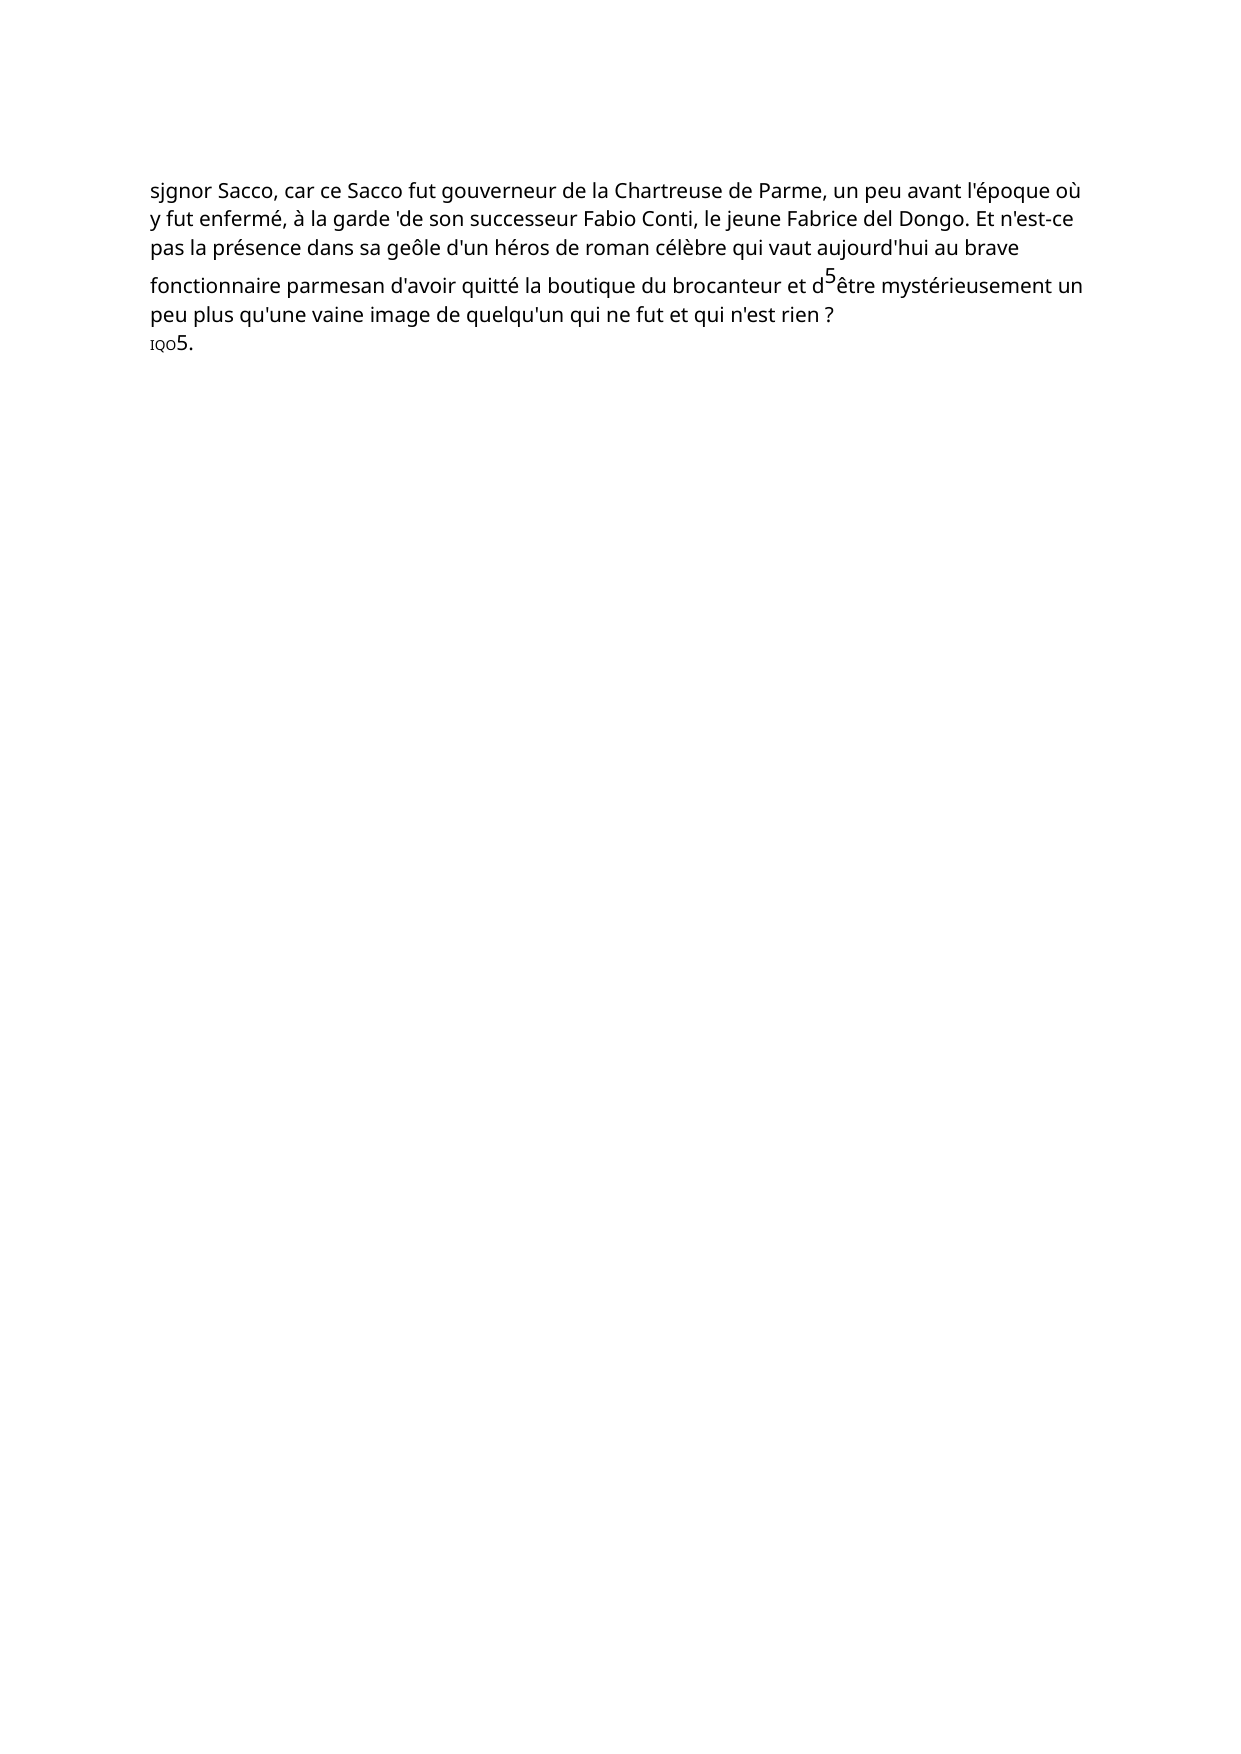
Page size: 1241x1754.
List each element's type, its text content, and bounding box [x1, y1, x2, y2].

text iqo5. [150, 328, 1090, 357]
text sjgnor Sacco, car ce Sacco fut gouverneur de la Chartreuse de Parme, un peu avant l'époque où y fut enfermé, à la garde 'de son successeur Fabio Conti, le jeune Fabrice del Dongo. Et n'est-ce pas la présence dans sa geôle d'un héros de roman célèbre qui vaut aujourd'hui au brave fonction­naire parmesan d'avoir quitté la boutique du bro­canteur et d5être mystérieusement un peu plus qu'une vaine image de quelqu'un qui ne fut et qui n'est rien ? [150, 176, 1090, 328]
